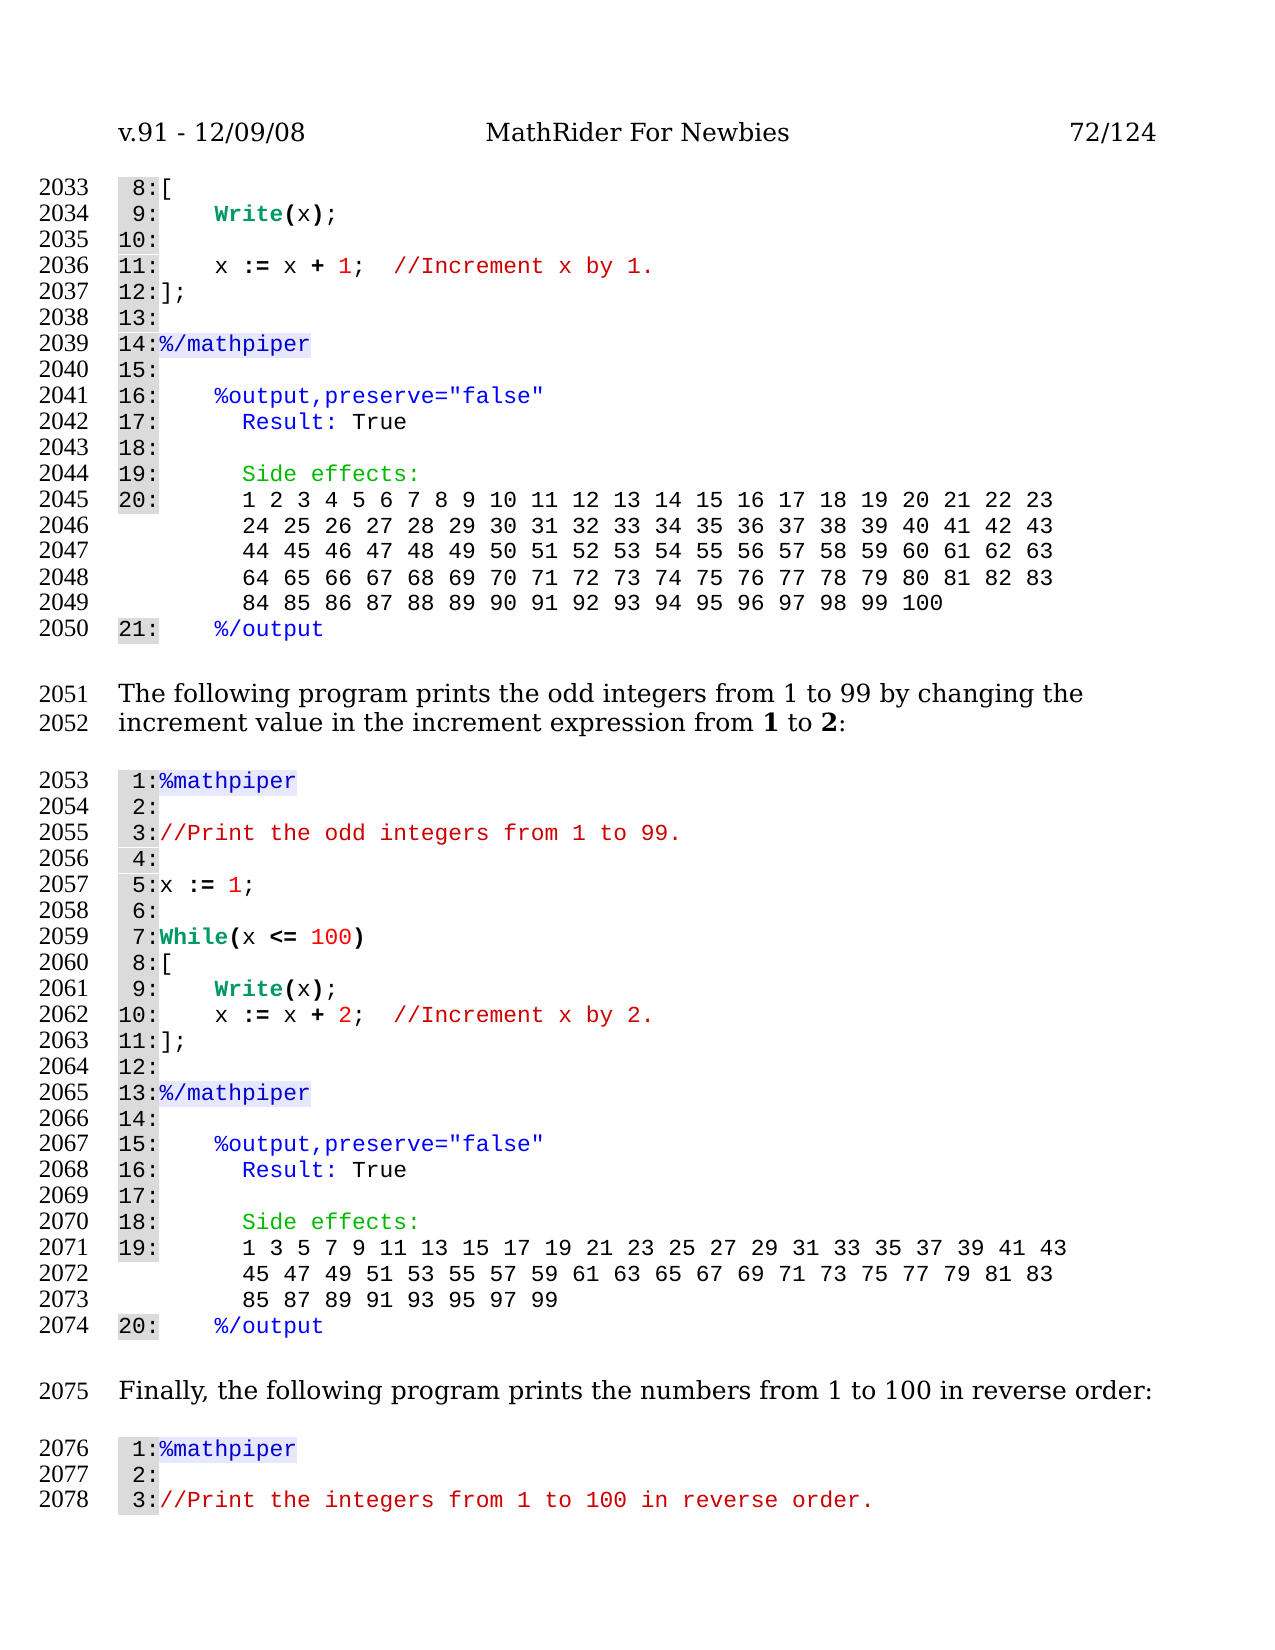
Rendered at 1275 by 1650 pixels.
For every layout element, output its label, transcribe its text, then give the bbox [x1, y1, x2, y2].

text 11: x := x + 1; //Increment x by 1. [118, 254, 1157, 281]
text 11:]; [118, 1029, 1157, 1055]
text 3://Print the integers from 1 to 100 in reverse order. [118, 1489, 1157, 1515]
text 13: [118, 306, 1157, 332]
text 19: 1 3 5 7 9 11 13 15 17 19 21 23 25 27 29 31 33 35 37 39 41 43 [118, 1237, 1157, 1262]
text 10: [118, 229, 1157, 254]
text 8:[ [118, 951, 1157, 977]
text 45 47 49 51 53 55 57 59 61 63 65 67 69 71 73 75 77 79 81 83 [118, 1262, 1157, 1288]
text 6: [118, 899, 1157, 925]
text 7:While(x <= 100) [118, 925, 1157, 951]
text 14:%/mathpiper [118, 332, 1157, 358]
text The following program prints the odd integers from 1 to 99 by changing the increment value in the increment expression from 1 to 2: [118, 679, 1157, 738]
text 17: [118, 1185, 1157, 1211]
text Finally, the following program prints the numbers from 1 to 100 in reverse order: [118, 1376, 1157, 1405]
text 10: x := x + 2; //Increment x by 2. [118, 1003, 1157, 1029]
text 13:%/mathpiper [118, 1081, 1157, 1107]
text 12: [118, 1055, 1157, 1081]
text 16: %output,preserve="false" [118, 384, 1157, 410]
text 24 25 26 27 28 29 30 31 32 33 34 35 36 37 38 39 40 41 42 43 [118, 514, 1157, 540]
text 84 85 86 87 88 89 90 91 92 93 94 95 96 97 98 99 100 [118, 592, 1157, 618]
text 1:%mathpiper [118, 770, 1157, 796]
text 44 45 46 47 48 49 50 51 52 53 54 55 56 57 58 59 60 61 62 63 [118, 540, 1157, 566]
text 2: [118, 796, 1157, 822]
text 17: Result: True [118, 410, 1157, 436]
text 4: [118, 847, 1157, 873]
text 5:x := 1; [118, 873, 1157, 899]
text 15: %output,preserve="false" [118, 1133, 1157, 1159]
text 64 65 66 67 68 69 70 71 72 73 74 75 76 77 78 79 80 81 82 83 [118, 566, 1157, 592]
text 3://Print the odd integers from 1 to 99. [118, 822, 1157, 847]
text 16: Result: True [118, 1159, 1157, 1185]
text 9: Write(x); [118, 977, 1157, 1003]
text 21: %/output [118, 618, 1157, 644]
text 18: [118, 436, 1157, 462]
text 20: 1 2 3 4 5 6 7 8 9 10 11 12 13 14 15 16 17 18 19 20 21 22 23 [118, 488, 1157, 514]
text 18: Side effects: [118, 1211, 1157, 1237]
text 19: Side effects: [118, 462, 1157, 488]
text 85 87 89 91 93 95 97 99 [118, 1288, 1157, 1314]
text 2: [118, 1463, 1157, 1489]
text 8:[ [118, 177, 1157, 203]
text 1:%mathpiper [118, 1437, 1157, 1463]
text 20: %/output [118, 1314, 1157, 1340]
text 15: [118, 358, 1157, 384]
text 14: [118, 1107, 1157, 1133]
text 12:]; [118, 281, 1157, 306]
text 9: Write(x); [118, 203, 1157, 229]
